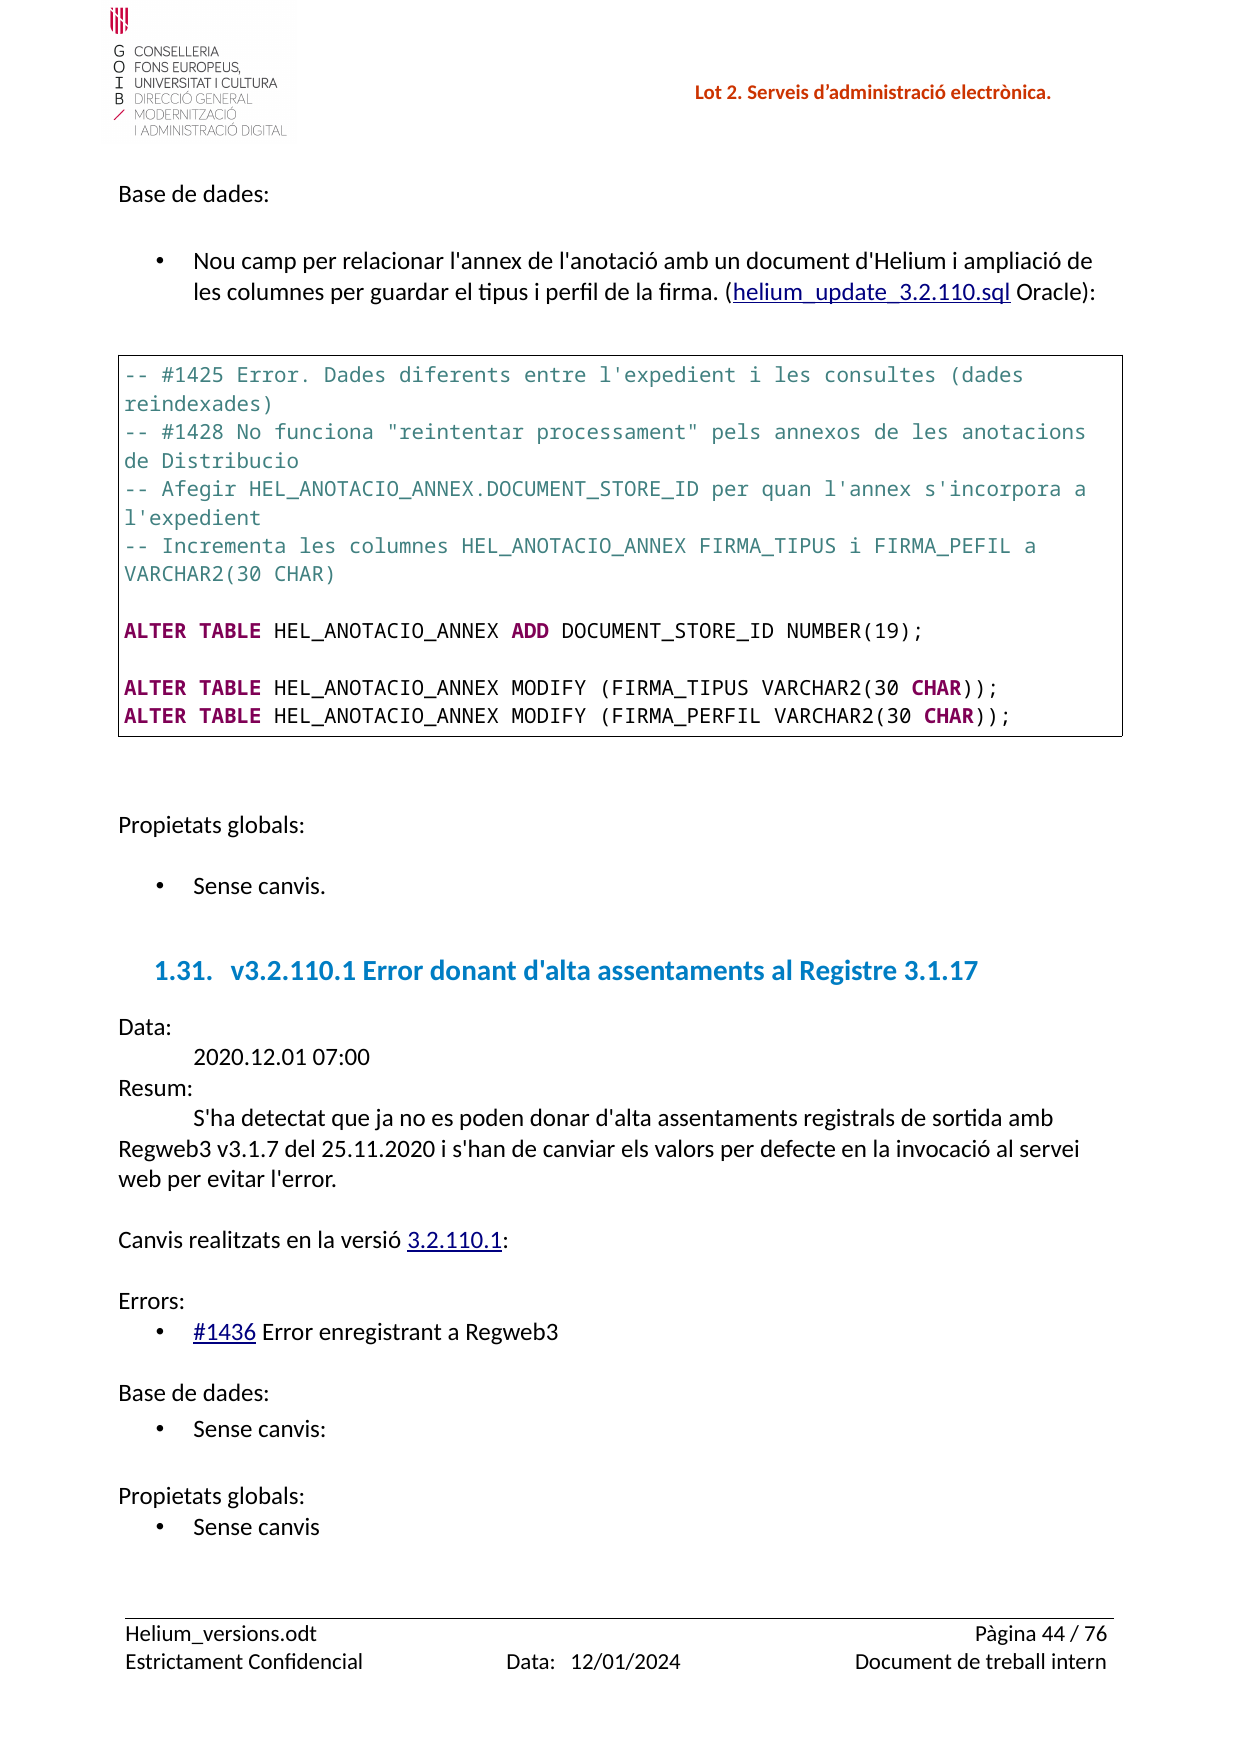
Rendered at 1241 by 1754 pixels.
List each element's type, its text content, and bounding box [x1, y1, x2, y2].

text Resum: [118, 1072, 1122, 1102]
text Propietats globals: [118, 809, 1122, 839]
list Sense canvis. [156, 870, 1122, 900]
table_header -- #1425 Error. Dades diferents entre l'expedient i les consultes (dades reindexades) -- #1428 No funciona "reintentar processament" pels annexos de les anotacions de Distribucio -- Afegir HEL_ANOTACIO_ANNEX.DOCUMENT_STORE_ID per quan l'annex s'incorpora a l'expedient -- Incrementa les columnes HEL_ANOTACIO_ANNEX FIRMA_TIPUS i FIRMA_PEFIL a VARCHAR2(30 CHAR) ALTER TABLE HEL_ANOTACIO_ANNEX ADD DOCUMENT_STORE_ID NUMBER(19); ALTER TABLE HEL_ANOTACIO_ANNEX MODIFY (FIRMA_TIPUS VARCHAR2(30 CHAR)); ALTER TABLE HEL_ANOTACIO_ANNEX MODIFY (FIRMA_PERFIL VARCHAR2(30 CHAR)); [119, 356, 1122, 736]
text Base de dades: [118, 178, 1122, 209]
text S'ha detectat que ja no es poden donar d'alta assentaments registrals de sortida amb Regweb3 v3.1.7 del 25.11.2020 i s'han de canviar els valors per defecte en la invocació al servei web per evitar l'error. [118, 1102, 1122, 1194]
list Sense canvis: [156, 1413, 1122, 1444]
text Base de dades: [118, 1377, 1122, 1408]
text Errors: [118, 1286, 1122, 1316]
list #1436 Error enregistrant a Regweb3 [156, 1316, 1122, 1347]
subtitle v3.2.110.1 Error donant d'alta assentaments al Registre 3.1.17 [153, 952, 1122, 987]
picture [100, 0, 297, 144]
text Canvis realitzats en la versió 3.2.110.1: [118, 1224, 1122, 1255]
text Propietats globals: [118, 1481, 1122, 1511]
text 2020.12.01 07:00 [118, 1041, 1122, 1072]
list Sense canvis [156, 1511, 1122, 1542]
list Nou camp per relacionar l'annex de l'anotació amb un document d'Helium i ampliació de les columnes per guardar el tipus i perfil de la firma. (helium_update_3.2.110.sql Oracle): [156, 245, 1122, 306]
text Data: [118, 1011, 1122, 1041]
